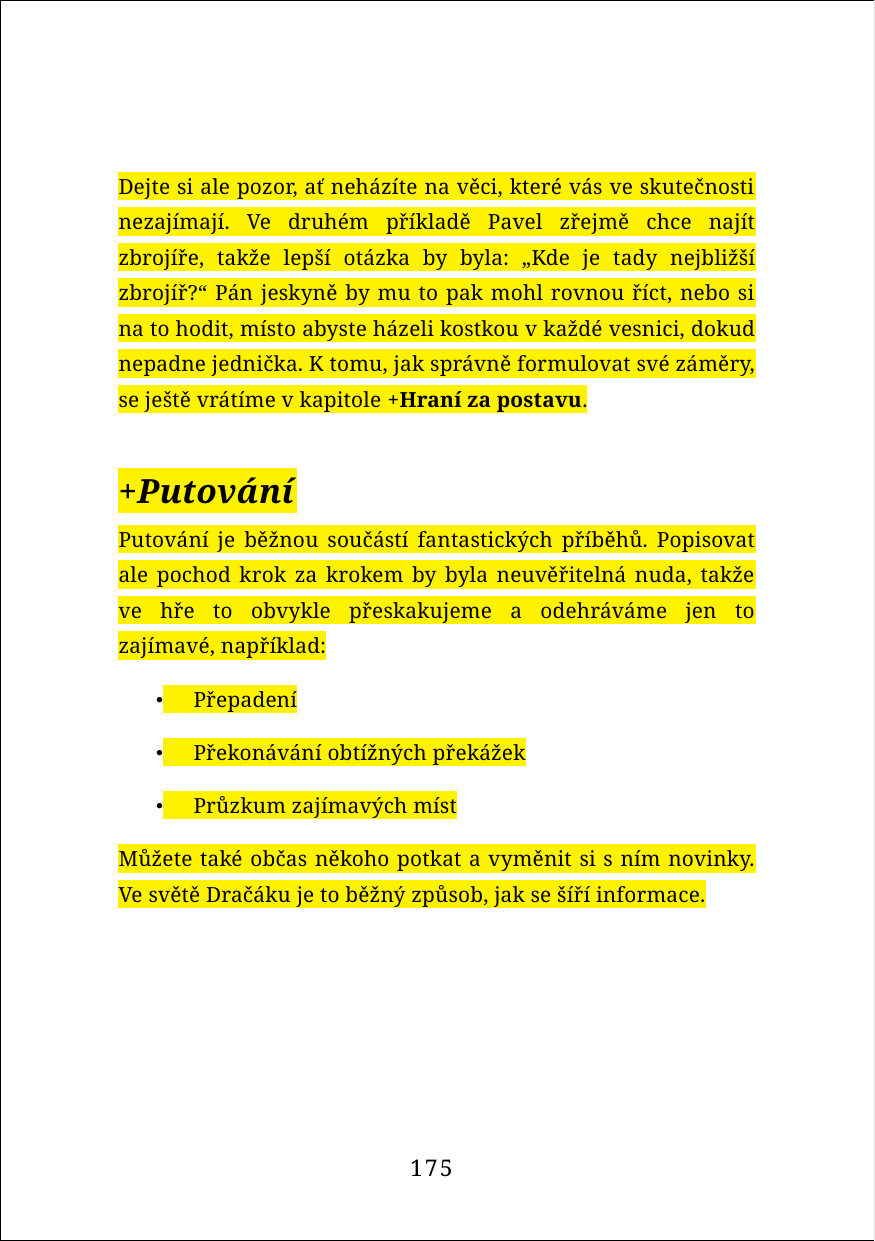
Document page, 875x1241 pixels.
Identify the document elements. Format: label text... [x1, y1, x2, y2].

text Můžete také občas někoho potkat a vyměnit si s ním novinky. Ve světě Dračáku je to běžný způsob, jak se šíří informace. [118, 844, 756, 908]
subtitle +Putování [118, 468, 756, 513]
list Překonávání obtížných překážek [156, 738, 756, 766]
list Přepadení [156, 685, 756, 713]
list Průzkum zajímavých míst [156, 791, 756, 819]
text Dejte si ale pozor, ať neházíte na věci, které vás ve skutečnosti nezajímají. Ve druhém příkladě Pavel zřejmě chce najít zbrojíře, takže lepší otázka by byla: „Kde je tady nejbližší zbrojíř?“ Pán jeskyně by mu to pak mohl rovnou říct, nebo si na to hodit, místo abyste házeli kostkou v každé vesnici, dokud nepadne jednička. K tomu, jak správně formulovat své záměry, se ještě vrátíme v kapitole +Hraní za postavu. [118, 172, 756, 413]
text Putování je běžnou součástí fantastických příběhů. Popisovat ale pochod krok za krokem by byla neuvěřitelná nuda, takže ve hře to obvykle přeskakujeme a odehráváme jen to zajímavé, například: [118, 525, 756, 660]
